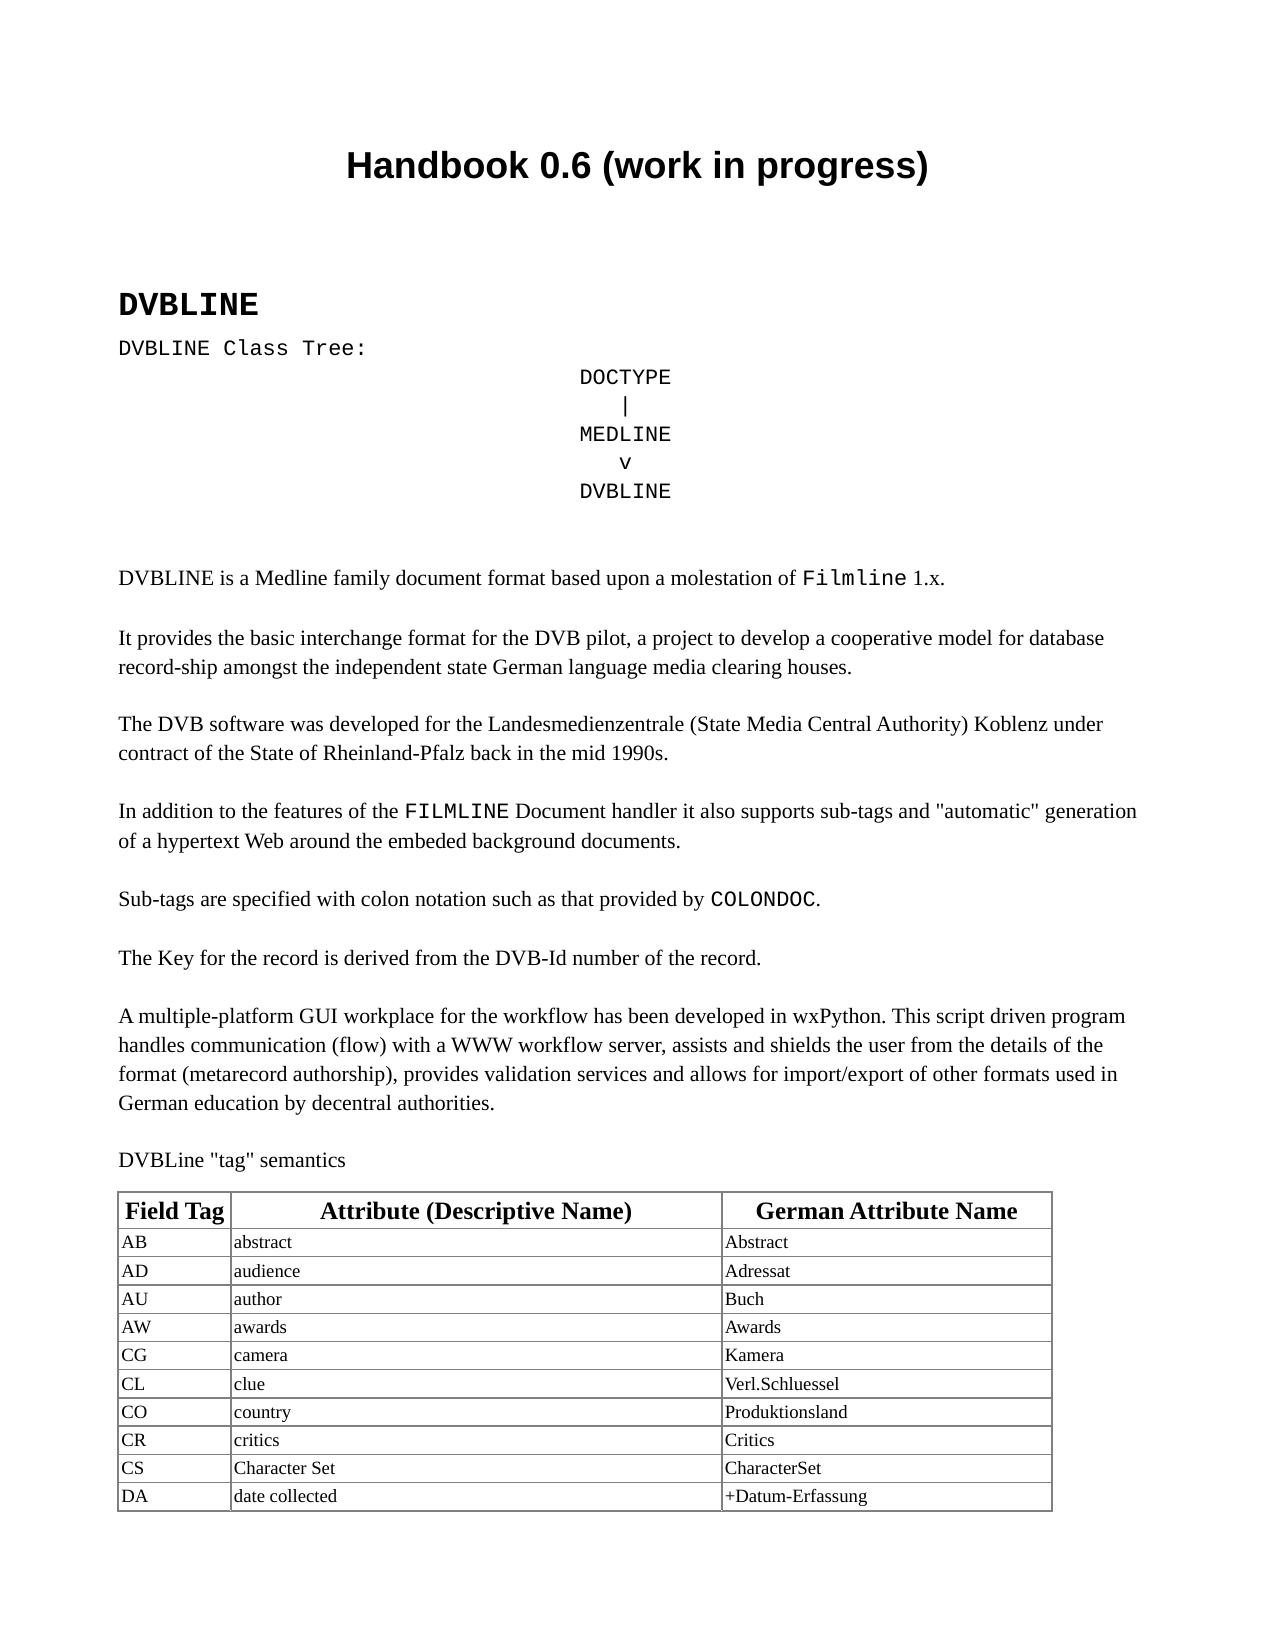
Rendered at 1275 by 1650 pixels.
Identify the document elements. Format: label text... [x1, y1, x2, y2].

table_cell country [232, 1399, 721, 1425]
table_cell DA [119, 1483, 230, 1510]
table_cell AB [119, 1229, 230, 1256]
text DVBLine "tag" semantics [118, 1147, 1157, 1172]
table_header German Attribute Name [723, 1193, 1051, 1228]
text Sub-tags are specified with colon notation such as that provided by COLONDOC. [118, 886, 1157, 913]
table_cell Buch [723, 1286, 1051, 1312]
table_cell Adressat [723, 1257, 1051, 1284]
table_cell CL [119, 1370, 230, 1397]
text DOCTYPE [487, 366, 1157, 391]
table_cell CharacterSet [723, 1455, 1051, 1482]
table_cell AD [119, 1257, 230, 1284]
table_cell critics [232, 1427, 721, 1454]
text A multiple-platform GUI workplace for the workflow has been developed in wxPython. This script driven program handles communication (flow) with a WWW workflow server, assists and shields the user from the details of the format (metarecord authorship), provides validation services and allows for import/export of other formats used in German education by decentral authorities. [118, 1003, 1157, 1115]
table_cell AU [119, 1286, 230, 1312]
text In addition to the features of the FILMLINE Document handler it also supports sub-tags and "automatic" generation of a hypertext Web around the embeded background documents. [118, 798, 1157, 854]
table_cell author [232, 1286, 721, 1312]
table_cell audience [232, 1257, 721, 1284]
table_cell Kamera [723, 1342, 1051, 1369]
text MEDLINE [487, 423, 1157, 448]
table_header Field Tag [119, 1193, 230, 1228]
table_cell Critics [723, 1427, 1051, 1454]
table_cell clue [232, 1370, 721, 1397]
table_cell AW [119, 1314, 230, 1341]
text v [487, 451, 1157, 476]
table_cell CO [119, 1399, 230, 1425]
text DVBLINE is a Medline family document format based upon a molestation of Filmline 1.x. [118, 565, 1157, 592]
table_cell awards [232, 1314, 721, 1341]
table_cell Verl.Schluessel [723, 1370, 1051, 1397]
text DVBLINE [487, 480, 1157, 504]
text It provides the basic interchange format for the DVB pilot, a project to develop a cooperative model for database record-ship amongst the independent state German language media clearing houses. [118, 625, 1157, 679]
text | [487, 394, 1157, 419]
table_cell Awards [723, 1314, 1051, 1341]
text The DVB software was developed for the Landesmedienzentrale (State Media Central Authority) Koblenz under contract of the State of Rheinland-Pfalz back in the mid 1990s. [118, 711, 1157, 765]
subtitle DVBLINE [118, 287, 1157, 325]
table_cell camera [232, 1342, 721, 1369]
table_cell Produktionsland [723, 1399, 1051, 1425]
table_cell abstract [232, 1229, 721, 1256]
table_cell CG [119, 1342, 230, 1369]
table_cell date collected [232, 1483, 721, 1510]
text The Key for the record is derived from the DVB-Id number of the record. [118, 945, 1157, 971]
table_cell CR [119, 1427, 230, 1454]
table_cell +Datum-Erfassung [723, 1483, 1051, 1510]
table_cell CS [119, 1455, 230, 1482]
text DVBLINE Class Tree: [118, 338, 1157, 362]
table_header Attribute (Descriptive Name) [232, 1193, 721, 1228]
table_cell Character Set [232, 1455, 721, 1482]
table_cell Abstract [723, 1229, 1051, 1256]
